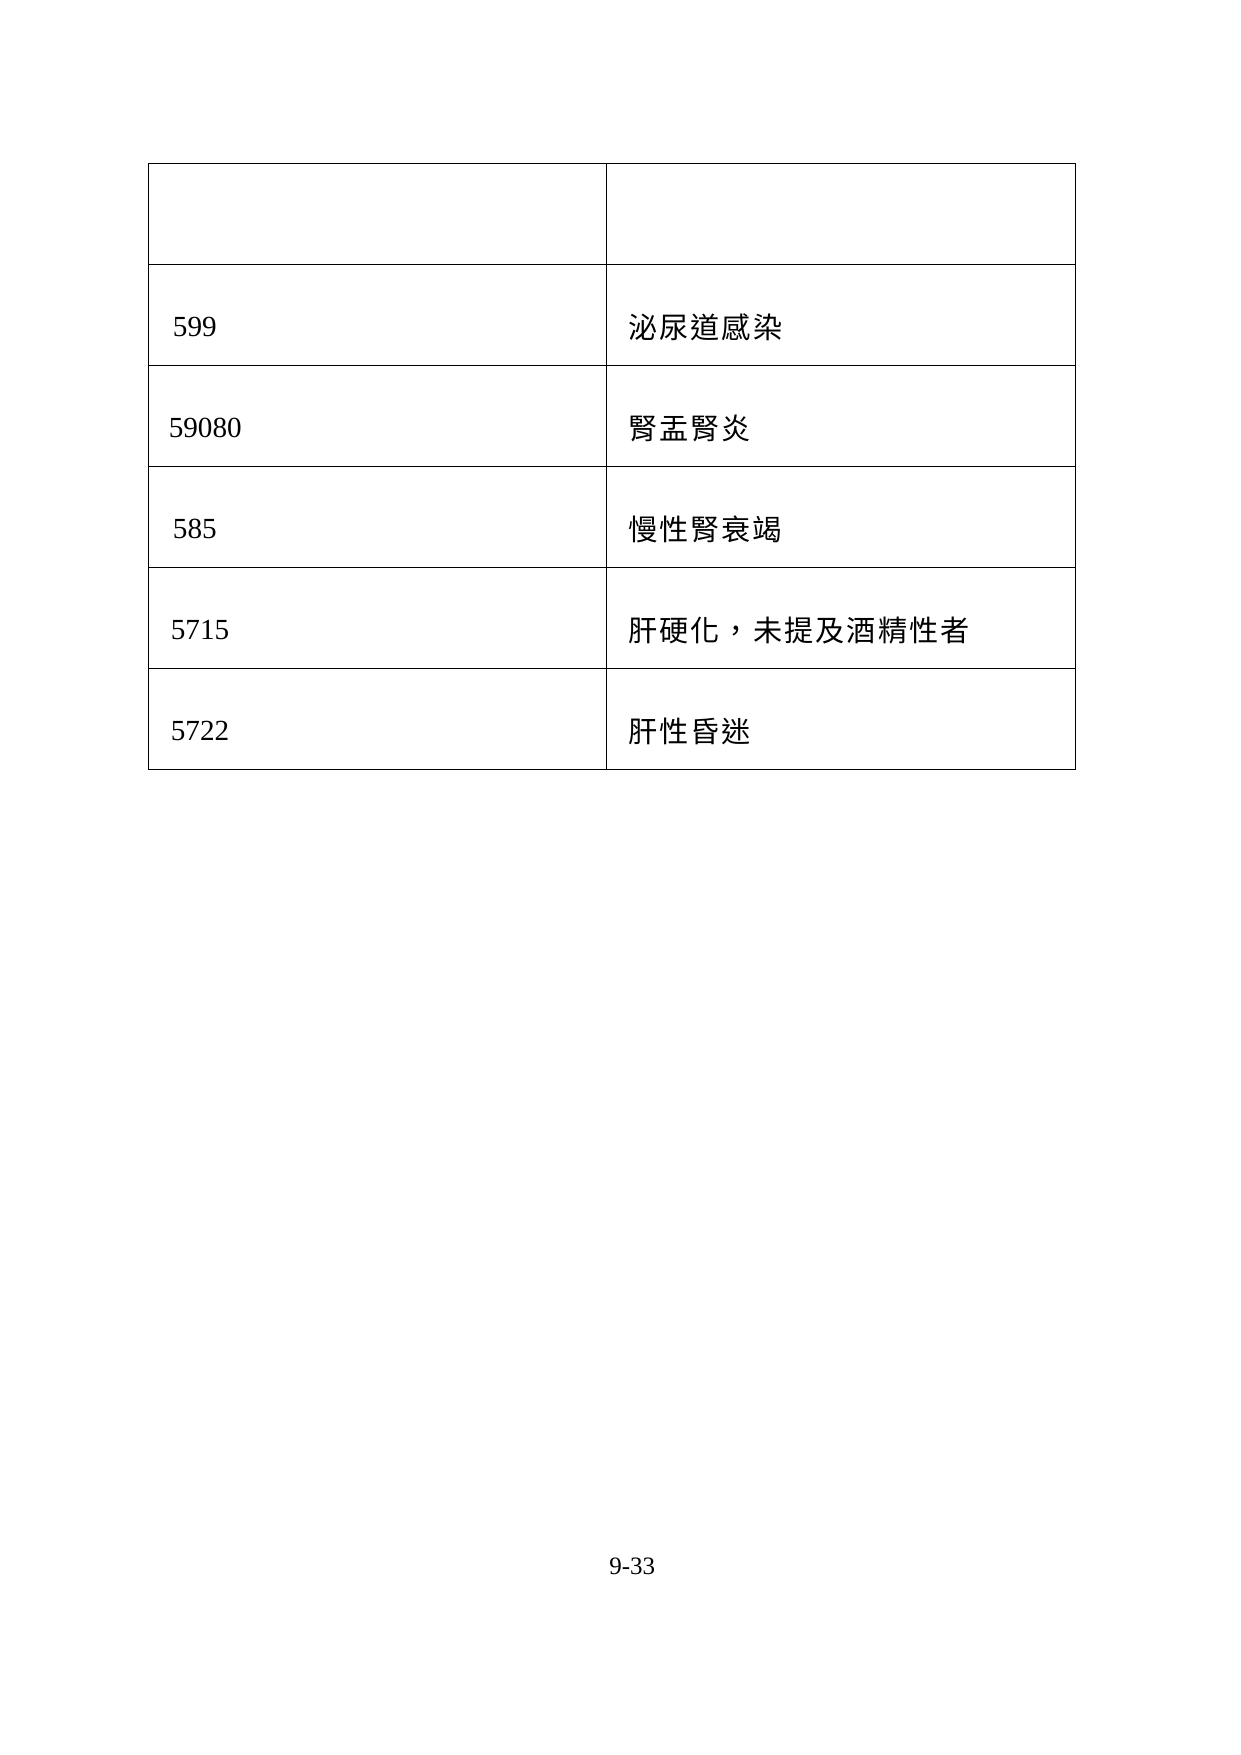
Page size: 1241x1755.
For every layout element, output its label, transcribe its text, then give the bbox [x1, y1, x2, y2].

table_cell [607, 164, 1075, 264]
table_cell [149, 164, 606, 264]
table_cell 585 [149, 467, 606, 567]
table_cell 肝性昏迷 [607, 669, 1075, 769]
table_cell 肝硬化，未提及酒精性者 [607, 568, 1075, 668]
table_cell 5722 [149, 669, 606, 769]
table_cell 599 [149, 265, 606, 365]
table_cell 腎盂腎炎 [607, 366, 1075, 466]
table_cell 59080 [149, 366, 606, 466]
table_cell 泌尿道感染 [607, 265, 1075, 365]
table_cell 5715 [149, 568, 606, 668]
table_cell 慢性腎衰竭 [607, 467, 1075, 567]
